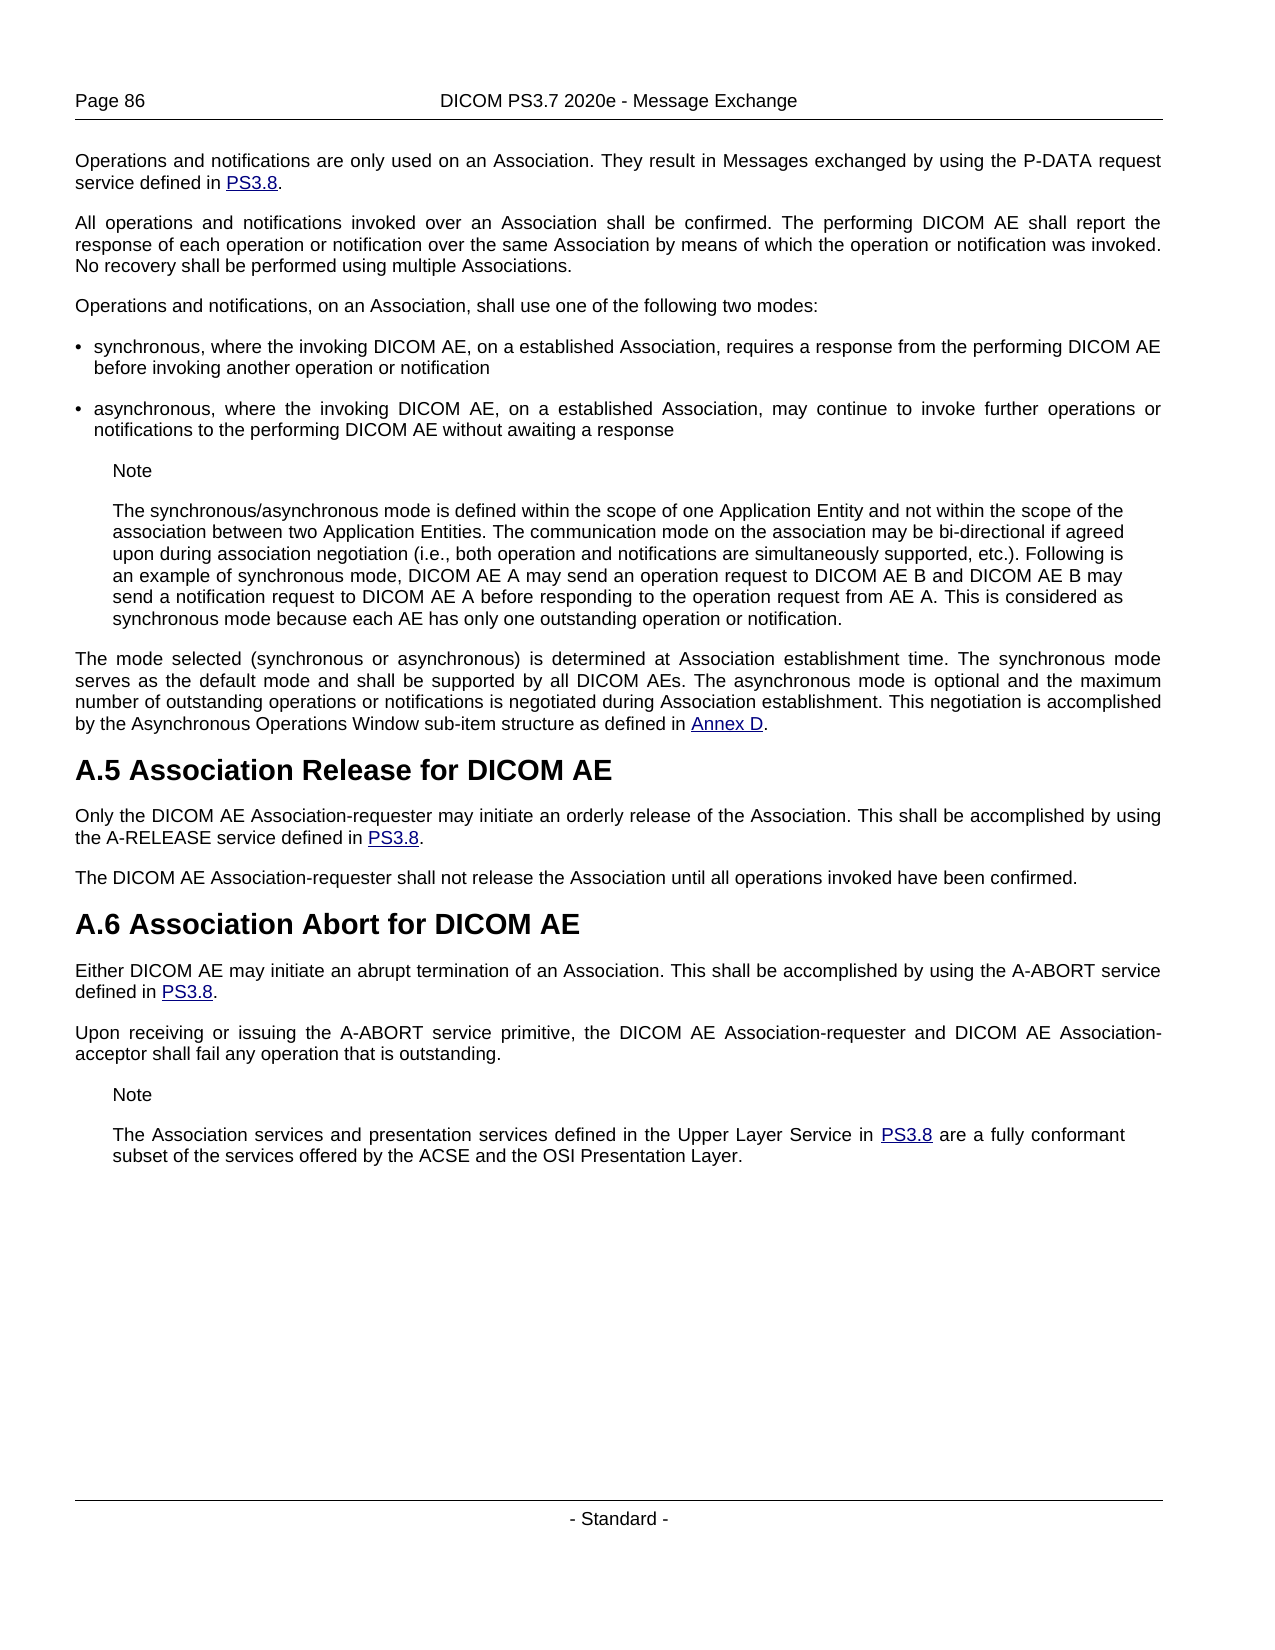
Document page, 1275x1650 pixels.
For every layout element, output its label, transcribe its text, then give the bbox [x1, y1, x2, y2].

text Upon receiving or issuing the A-ABORT service primitive, the DICOM AE Association-requester and DICOM AE Association-acceptor shall fail any operation that is outstanding. [75, 1021, 1162, 1064]
text A.6 Association Abort for DICOM AE [75, 907, 1162, 941]
text • synchronous, where the invoking DICOM AE, on a established Association, requires a response from the performing DICOM AE before invoking another operation or notification [75, 336, 1162, 379]
text All operations and notifications invoked over an Association shall be confirmed. The performing DICOM AE shall report the response of each operation or notification over the same Association by means of which the operation or notification was invoked. No recovery shall be performed using multiple Associations. [75, 212, 1162, 277]
text • asynchronous, where the invoking DICOM AE, on a established Association, may continue to invoke further operations or notifications to the performing DICOM AE without awaiting a response [75, 397, 1162, 441]
text The mode selected (synchronous or asynchronous) is determined at Association establishment time. The synchronous mode serves as the default mode and shall be supported by all DICOM AEs. The asynchronous mode is optional and the maximum number of outstanding operations or notifications is negotiated during Association establishment. This negotiation is accomplished by the Asynchronous Operations Window sub-item structure as defined in Annex D. [75, 648, 1162, 734]
text The Association services and presentation services defined in the Upper Layer Service in PS3.8 are a fully conformant subset of the services offered by the ACSE and the OSI Presentation Layer. [112, 1124, 1125, 1167]
text Operations and notifications, on an Association, shall use one of the following two modes: [75, 295, 1162, 317]
text Only the DICOM AE Association-requester may initiate an orderly release of the Association. This shall be accomplished by using the A-RELEASE service defined in PS3.8. [75, 805, 1162, 848]
text A.5 Association Release for DICOM AE [75, 753, 1162, 786]
text Either DICOM AE may initiate an abrupt termination of an Association. This shall be accomplished by using the A-ABORT service defined in PS3.8. [75, 959, 1162, 1003]
text Operations and notifications are only used on an Association. They result in Messages exchanged by using the P-DATA request service defined in PS3.8. [75, 150, 1162, 193]
text The DICOM AE Association-requester shall not release the Association until all operations invoked have been confirmed. [75, 867, 1162, 888]
text Note [112, 459, 1125, 481]
text Note [112, 1083, 1125, 1105]
text The synchronous/asynchronous mode is defined within the scope of one Application Entity and not within the scope of the association between two Application Entities. The communication mode on the association may be bi-directional if agreed upon during association negotiation (i.e., both operation and notifications are simultaneously supported, etc.). Following is an example of synchronous mode, DICOM AE A may send an operation request to DICOM AE B and DICOM AE B may send a notification request to DICOM AE A before responding to the operation request from AE A. This is considered as synchronous mode because each AE has only one outstanding operation or notification. [112, 500, 1125, 629]
